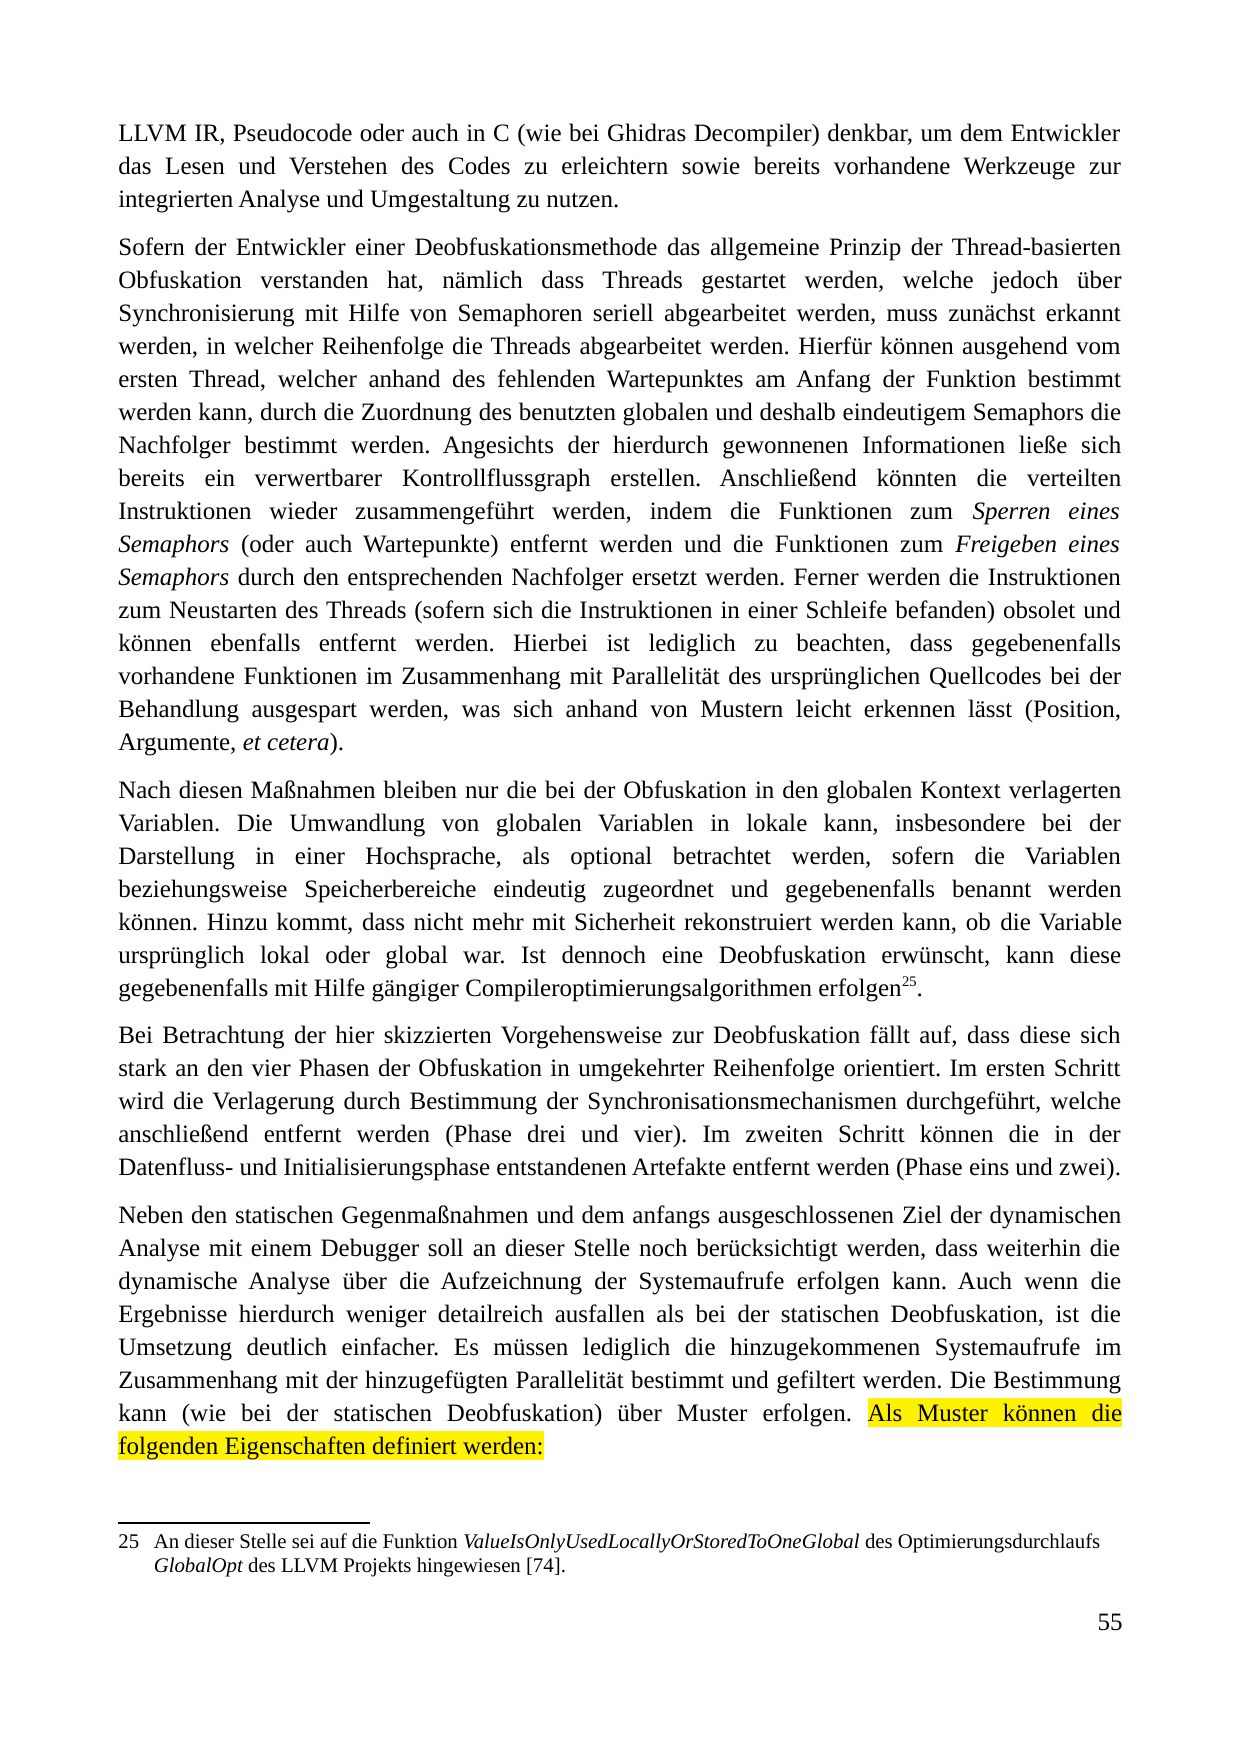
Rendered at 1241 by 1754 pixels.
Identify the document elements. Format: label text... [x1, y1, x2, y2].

text Bei Betrachtung der hier skizzierten Vorgehensweise zur Deobfuskation fällt auf, dass diese sich stark an den vier Phasen der Obfuskation in umgekehrter Reihenfolge orientiert. Im ersten Schritt wird die Verlagerung durch Bestimmung der Synchronisationsmechanismen durchgeführt, welche anschließend entfernt werden (Phase drei und vier). Im zweiten Schritt können die in der Datenfluss- und Initialisierungsphase entstandenen Artefakte entfernt werden (Phase eins und zwei). [118, 1020, 1122, 1181]
text Neben den statischen Gegenmaßnahmen und dem anfangs ausgeschlossenen Ziel der dynamischen Analyse mit einem Debugger soll an dieser Stelle noch berücksichtigt werden, dass weiterhin die dynamische Analyse über die Aufzeichnung der Systemaufrufe erfolgen kann. Auch wenn die Ergebnisse hierdurch weniger detailreich ausfallen als bei der statischen Deobfuskation, ist die Umsetzung deutlich einfacher. Es müssen lediglich die hinzugekommenen Systemaufrufe im Zusammenhang mit der hinzugefügten Parallelität bestimmt und gefiltert werden. Die Bestimmung kann (wie bei der statischen Deobfuskation) über Muster erfolgen. Als Muster können die folgenden Eigenschaften definiert werden: [118, 1200, 1122, 1460]
text LLVM IR, Pseudocode oder auch in C (wie bei Ghidras Decompiler) denkbar, um dem Entwickler das Lesen und Verstehen des Codes zu erleichtern sowie bereits vorhandene Werkzeuge zur integrierten Analyse und Umgestaltung zu nutzen. [118, 118, 1122, 213]
text Sofern der Entwickler einer Deobfuskationsmethode das allgemeine Prinzip der Thread-basierten Obfuskation verstanden hat, nämlich dass Threads gestartet werden, welche jedoch über Synchronisierung mit Hilfe von Semaphoren seriell abgearbeitet werden, muss zunächst erkannt werden, in welcher Reihenfolge die Threads abgearbeitet werden. Hierfür können ausgehend vom ersten Thread, welcher anhand des fehlenden Wartepunktes am Anfang der Funktion bestimmt werden kann, durch die Zuordnung des benutzten globalen und deshalb eindeutigem Semaphors die Nachfolger bestimmt werden. Angesichts der hierdurch gewonnenen Informationen ließe sich bereits ein verwertbarer Kontrollflussgraph erstellen. Anschließend könnten die verteilten Instruktionen wieder zusammengeführt werden, indem die Funktionen zum Sperren eines Semaphors (oder auch Wartepunkte) entfernt werden und die Funktionen zum Freigeben eines Semaphors durch den entsprechenden Nachfolger ersetzt werden. Ferner werden die Instruktionen zum Neustarten des Threads (sofern sich die Instruktionen in einer Schleife befanden) obsolet und können ebenfalls entfernt werden. Hierbei ist lediglich zu beachten, dass gegebenenfalls vorhandene Funktionen im Zusammenhang mit Parallelität des ursprünglichen Quellcodes bei der Behandlung ausgespart werden, was sich anhand von Mustern leicht erkennen lässt (Position, Argumente, et cetera). [118, 232, 1122, 756]
text An dieser Stelle sei auf die Funktion ValueIsOnlyUsedLocallyOrStoredToOneGlobal des Optimierungsdurchlaufs GlobalOpt des LLVM Projekts hingewiesen [74]. [118, 1529, 1122, 1577]
text Nach diesen Maßnahmen bleiben nur die bei der Obfuskation in den globalen Kontext verlagerten Variablen. Die Umwandlung von globalen Variablen in lokale kann, insbesondere bei der Darstellung in einer Hochsprache, als optional betrachtet werden, sofern die Variablen beziehungsweise Speicherbereiche eindeutig zugeordnet und gegebenenfalls benannt werden können. Hinzu kommt, dass nicht mehr mit Sicherheit rekonstruiert werden kann, ob die Variable ursprünglich lokal oder global war. Ist dennoch eine Deobfuskation erwünscht, kann diese gegebenenfalls mit Hilfe gängiger Compileroptimierungsalgorithmen erfolgen. [118, 775, 1122, 1002]
